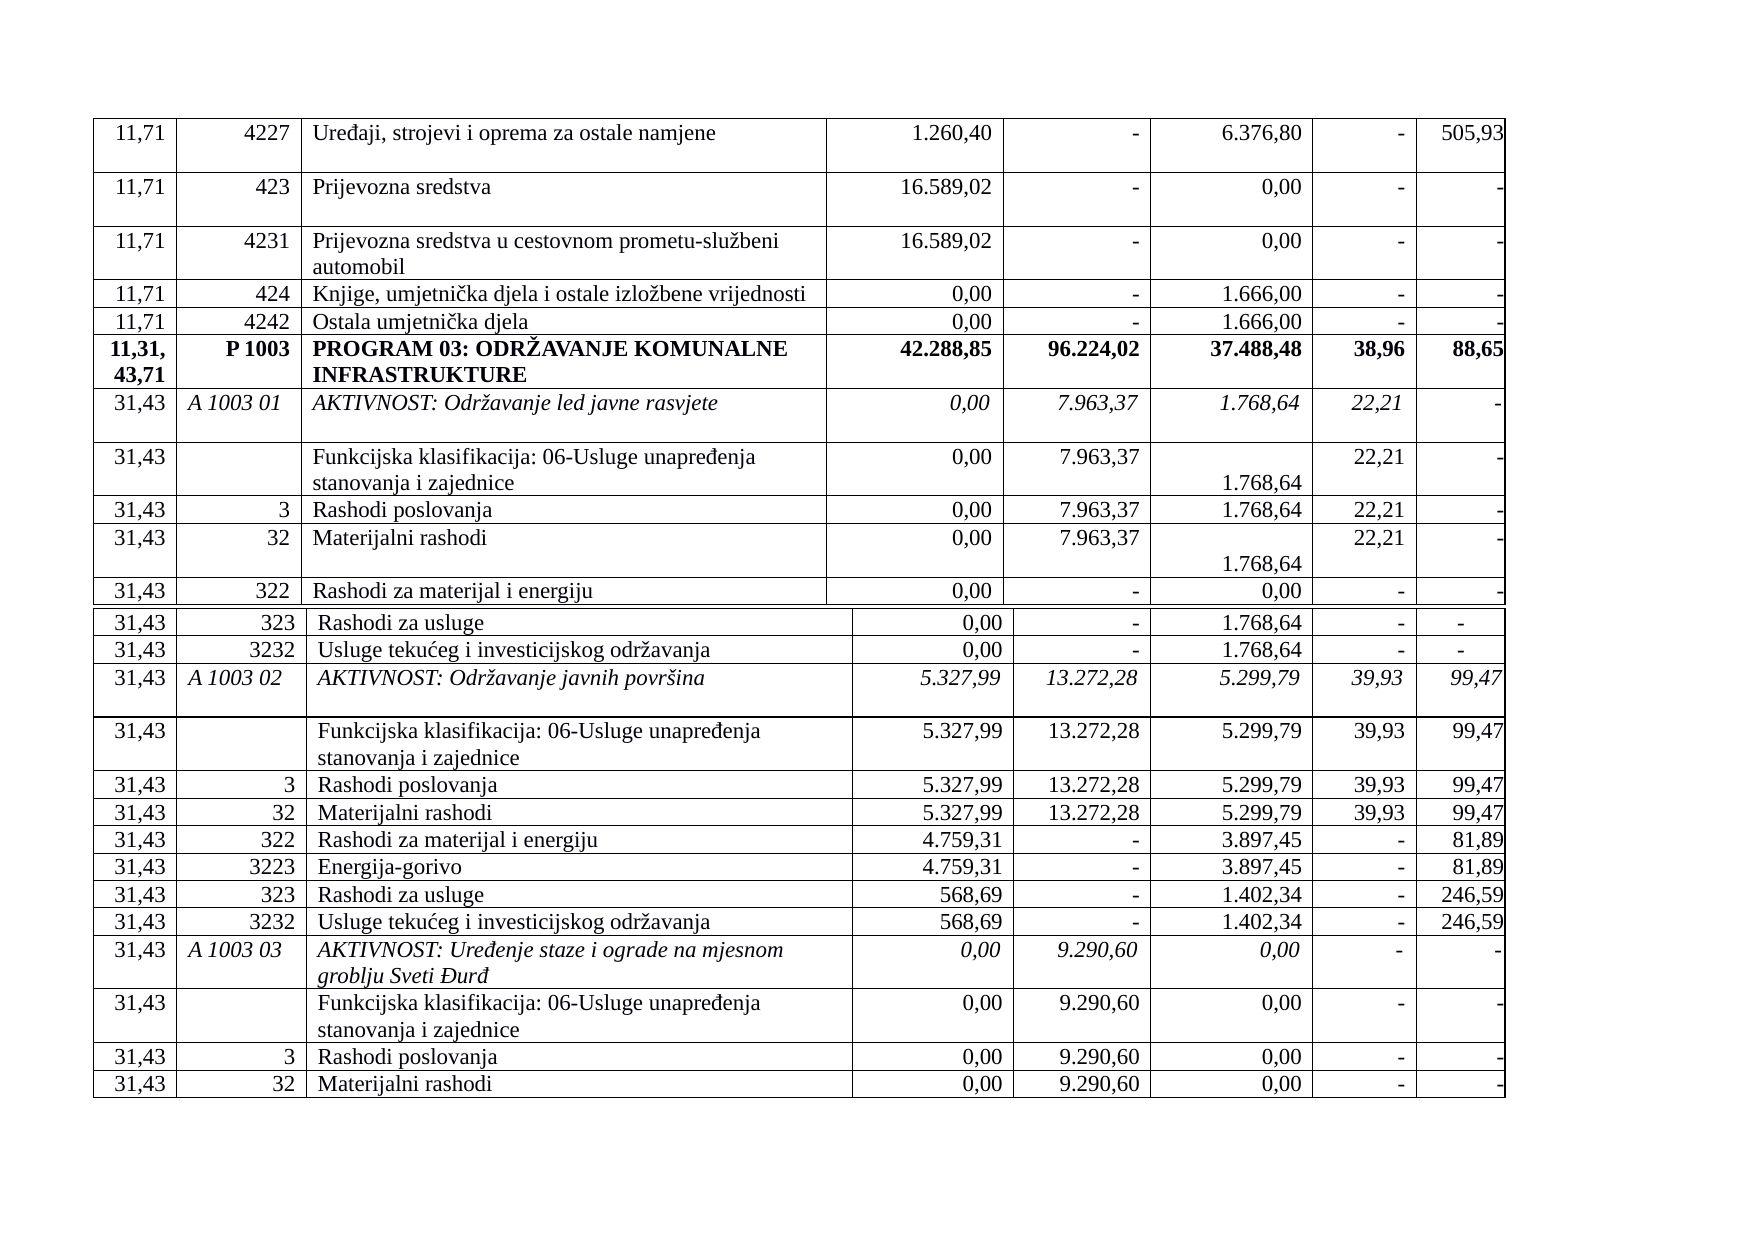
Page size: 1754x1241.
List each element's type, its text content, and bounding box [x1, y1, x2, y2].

table_cell - [1417, 227, 1504, 279]
table_cell Rashodi za materijal i energiju [307, 826, 852, 852]
table_cell - [1313, 636, 1416, 663]
table_cell 5.327,99 [853, 771, 1013, 798]
table_cell 31,43 [94, 578, 176, 604]
table_cell 31,43 [94, 1071, 176, 1097]
table_cell 5.327,99 [853, 664, 1013, 716]
table_cell - [1417, 173, 1504, 226]
table_cell 3 [177, 496, 301, 523]
table_cell 38,96 [1313, 335, 1416, 388]
table_cell 99,47 [1417, 799, 1504, 825]
table_cell AKTIVNOST: Održavanje javnih površina [307, 664, 852, 716]
table_cell - [1313, 1043, 1416, 1069]
table_cell - [1313, 119, 1416, 172]
table_cell 7.963,37 [1004, 524, 1150, 577]
table_cell 0,00 [1151, 989, 1312, 1042]
table_cell 5.299,79 [1151, 771, 1312, 798]
table_cell Usluge tekućeg i investicijskog održavanja [307, 908, 852, 934]
table_cell Rashodi poslovanja [307, 771, 852, 798]
table_cell - [1004, 173, 1150, 226]
table_cell - [1004, 280, 1150, 307]
table_cell PROGRAM 03: ODRŽAVANJE KOMUNALNE INFRASTRUKTURE [302, 335, 826, 388]
table_cell A 1003 02 [177, 664, 306, 716]
table_cell - [1313, 1071, 1416, 1097]
table_cell 32 [177, 799, 306, 825]
table_cell 5.299,79 [1151, 718, 1312, 770]
table_cell 1.666,00 [1151, 308, 1312, 334]
table_cell 99,47 [1417, 664, 1504, 716]
table_cell 323 [177, 881, 306, 907]
table_cell 11,31, 43,71 [94, 335, 176, 388]
table_cell 31,43 [94, 524, 176, 577]
table_cell [177, 443, 301, 495]
table_cell 3.897,45 [1151, 854, 1312, 880]
table_cell 32 [177, 524, 301, 577]
table_header - [1014, 609, 1150, 635]
table_cell 11,71 [94, 119, 176, 172]
table_cell 5.299,79 [1151, 799, 1312, 825]
table_cell 0,00 [827, 308, 1003, 334]
table_cell - [1417, 578, 1504, 604]
table_header - [1417, 609, 1504, 635]
table_cell 39,93 [1313, 664, 1416, 716]
table_cell 13.272,28 [1014, 771, 1150, 798]
table_cell - [1014, 636, 1150, 663]
table_cell - [1417, 636, 1504, 663]
table_cell 39,93 [1313, 799, 1416, 825]
table_cell 1.402,34 [1151, 881, 1312, 907]
table_cell 22,21 [1313, 496, 1416, 523]
table_cell - [1313, 826, 1416, 852]
table_cell 4227 [177, 119, 301, 172]
table_cell 3232 [177, 636, 306, 663]
table_cell 0,00 [827, 524, 1003, 577]
table_cell 0,00 [827, 443, 1003, 495]
table_cell - [1417, 308, 1504, 334]
table_cell 13.272,28 [1014, 799, 1150, 825]
table_cell 13.272,28 [1014, 664, 1150, 716]
table_cell - [1014, 826, 1150, 852]
table_cell 31,43 [94, 936, 176, 988]
table_cell 11,71 [94, 173, 176, 226]
table_cell 31,43 [94, 1043, 176, 1069]
table_cell - [1417, 989, 1504, 1042]
table_cell 9.290,60 [1014, 936, 1150, 988]
table_cell 5.327,99 [853, 799, 1013, 825]
table_cell 0,00 [853, 989, 1013, 1042]
table_cell - [1313, 280, 1416, 307]
table_cell 0,00 [1151, 1043, 1312, 1069]
table_cell 1.768,64 [1151, 524, 1312, 577]
table_header 1.768,64 [1151, 609, 1312, 635]
table_cell 0,00 [853, 636, 1013, 663]
table_cell A 1003 03 [177, 936, 306, 988]
table_cell Funkcijska klasifikacija: 06-Usluge unapređenja stanovanja i zajednice [302, 443, 826, 495]
table_cell 32 [177, 1071, 306, 1097]
table_cell 31,43 [94, 854, 176, 880]
table_cell 4242 [177, 308, 301, 334]
table_cell 3223 [177, 854, 306, 880]
table_cell - [1004, 578, 1150, 604]
table_cell AKTIVNOST: Uređenje staze i ograde na mjesnom groblju Sveti Đurđ [307, 936, 852, 988]
table_cell - [1417, 936, 1504, 988]
table_cell Energija-gorivo [307, 854, 852, 880]
table_cell AKTIVNOST: Održavanje led javne rasvjete [302, 389, 826, 442]
table_cell - [1313, 308, 1416, 334]
table_cell 31,43 [94, 771, 176, 798]
table_header Rashodi za usluge [307, 609, 852, 635]
table_cell 0,00 [827, 280, 1003, 307]
table_cell 424 [177, 280, 301, 307]
table_cell - [1417, 524, 1504, 577]
table_cell 3.897,45 [1151, 826, 1312, 852]
table_cell 7.963,37 [1004, 496, 1150, 523]
table_cell 11,71 [94, 227, 176, 279]
table_cell Usluge tekućeg i investicijskog održavanja [307, 636, 852, 663]
table_cell - [1004, 308, 1150, 334]
table_cell Rashodi poslovanja [307, 1043, 852, 1069]
table_cell 3232 [177, 908, 306, 934]
table_cell - [1417, 443, 1504, 495]
table_cell 31,43 [94, 389, 176, 442]
table_cell Rashodi za materijal i energiju [302, 578, 826, 604]
table_cell Prijevozna sredstva u cestovnom prometu-službeni automobil [302, 227, 826, 279]
table_cell 0,00 [827, 578, 1003, 604]
table_header 323 [177, 609, 306, 635]
table_cell Ostala umjetnička djela [302, 308, 826, 334]
table_cell - [1014, 881, 1150, 907]
table_cell 22,21 [1313, 524, 1416, 577]
table_cell A 1003 01 [177, 389, 301, 442]
table_cell 568,69 [853, 881, 1013, 907]
table_cell 31,43 [94, 989, 176, 1042]
table_cell Rashodi za usluge [307, 881, 852, 907]
table_cell 0,00 [1151, 227, 1312, 279]
table_cell 0,00 [1151, 578, 1312, 604]
table_cell 246,59 [1417, 908, 1504, 934]
table_cell 9.290,60 [1014, 1071, 1150, 1097]
table_cell Materijalni rashodi [307, 799, 852, 825]
table_cell 0,00 [827, 389, 1003, 442]
table_cell 31,43 [94, 826, 176, 852]
table_cell 16.589,02 [827, 227, 1003, 279]
table_cell - [1004, 227, 1150, 279]
table_cell 9.290,60 [1014, 989, 1150, 1042]
table_cell 1.666,00 [1151, 280, 1312, 307]
table_cell [177, 718, 306, 770]
table_cell 31,43 [94, 881, 176, 907]
table_cell 6.376,80 [1151, 119, 1312, 172]
table_cell - [1313, 173, 1416, 226]
table_cell 0,00 [827, 496, 1003, 523]
table_cell 0,00 [853, 936, 1013, 988]
table_cell 3 [177, 1043, 306, 1069]
table_cell - [1014, 854, 1150, 880]
table_cell 4231 [177, 227, 301, 279]
table_cell 81,89 [1417, 826, 1504, 852]
table_cell [177, 989, 306, 1042]
table_cell 246,59 [1417, 881, 1504, 907]
table_cell 5.327,99 [853, 718, 1013, 770]
table_cell 37.488,48 [1151, 335, 1312, 388]
table_cell 31,43 [94, 799, 176, 825]
table_cell - [1417, 496, 1504, 523]
table_cell 0,00 [853, 1043, 1013, 1069]
table_header 31,43 [94, 609, 176, 635]
table_cell 81,89 [1417, 854, 1504, 880]
table_cell Funkcijska klasifikacija: 06-Usluge unapređenja stanovanja i zajednice [307, 718, 852, 770]
table_cell 31,43 [94, 496, 176, 523]
table_cell 0,00 [853, 1071, 1013, 1097]
table_cell 423 [177, 173, 301, 226]
table_cell 99,47 [1417, 771, 1504, 798]
table_cell 5.299,79 [1151, 664, 1312, 716]
table_cell Knjige, umjetnička djela i ostale izložbene vrijednosti [302, 280, 826, 307]
table_cell 7.963,37 [1004, 443, 1150, 495]
table_cell 4.759,31 [853, 854, 1013, 880]
table_cell 1.768,64 [1151, 389, 1312, 442]
table_cell - [1313, 854, 1416, 880]
table_cell 96.224,02 [1004, 335, 1150, 388]
table_cell 1.402,34 [1151, 908, 1312, 934]
table_cell - [1313, 908, 1416, 934]
table_cell Materijalni rashodi [307, 1071, 852, 1097]
table_cell - [1417, 1043, 1504, 1069]
table_cell - [1313, 227, 1416, 279]
table_header - [1313, 609, 1416, 635]
table_cell - [1004, 119, 1150, 172]
table_cell 39,93 [1313, 718, 1416, 770]
table_cell 4.759,31 [853, 826, 1013, 852]
table_cell 31,43 [94, 908, 176, 934]
table_cell - [1313, 989, 1416, 1042]
table_header 0,00 [853, 609, 1013, 635]
table_cell Rashodi poslovanja [302, 496, 826, 523]
table_cell 13.272,28 [1014, 718, 1150, 770]
table_cell 31,43 [94, 443, 176, 495]
table_cell 11,71 [94, 308, 176, 334]
table_cell 39,93 [1313, 771, 1416, 798]
table_cell - [1417, 389, 1504, 442]
table_cell 22,21 [1313, 443, 1416, 495]
table_cell 1.768,64 [1151, 443, 1312, 495]
table_cell - [1417, 280, 1504, 307]
table_cell 0,00 [1151, 173, 1312, 226]
table_cell - [1417, 1071, 1504, 1097]
table_cell 1.260,40 [827, 119, 1003, 172]
table_cell 322 [177, 826, 306, 852]
table_cell 322 [177, 578, 301, 604]
table_cell - [1313, 881, 1416, 907]
table_cell 3 [177, 771, 306, 798]
table_cell P 1003 [177, 335, 301, 388]
table_cell 88,65 [1417, 335, 1504, 388]
table_cell 11,71 [94, 280, 176, 307]
table_cell - [1014, 908, 1150, 934]
table_cell 42.288,85 [827, 335, 1003, 388]
table_cell 1.768,64 [1151, 496, 1312, 523]
table_cell - [1313, 936, 1416, 988]
table_cell Prijevozna sredstva [302, 173, 826, 226]
table_cell 9.290,60 [1014, 1043, 1150, 1069]
table_cell Funkcijska klasifikacija: 06-Usluge unapređenja stanovanja i zajednice [307, 989, 852, 1042]
table_cell 0,00 [1151, 936, 1312, 988]
table_cell 1.768,64 [1151, 636, 1312, 663]
table_cell 31,43 [94, 664, 176, 716]
table_cell 568,69 [853, 908, 1013, 934]
table_cell 31,43 [94, 636, 176, 663]
table_cell 22,21 [1313, 389, 1416, 442]
table_cell Uređaji, strojevi i oprema za ostale namjene [302, 119, 826, 172]
table_cell - [1313, 578, 1416, 604]
table_cell 31,43 [94, 718, 176, 770]
table_cell 7.963,37 [1004, 389, 1150, 442]
table_cell Materijalni rashodi [302, 524, 826, 577]
table_cell 16.589,02 [827, 173, 1003, 226]
table_cell 0,00 [1151, 1071, 1312, 1097]
table_cell 505,93 [1417, 119, 1504, 172]
table_cell 99,47 [1417, 718, 1504, 770]
